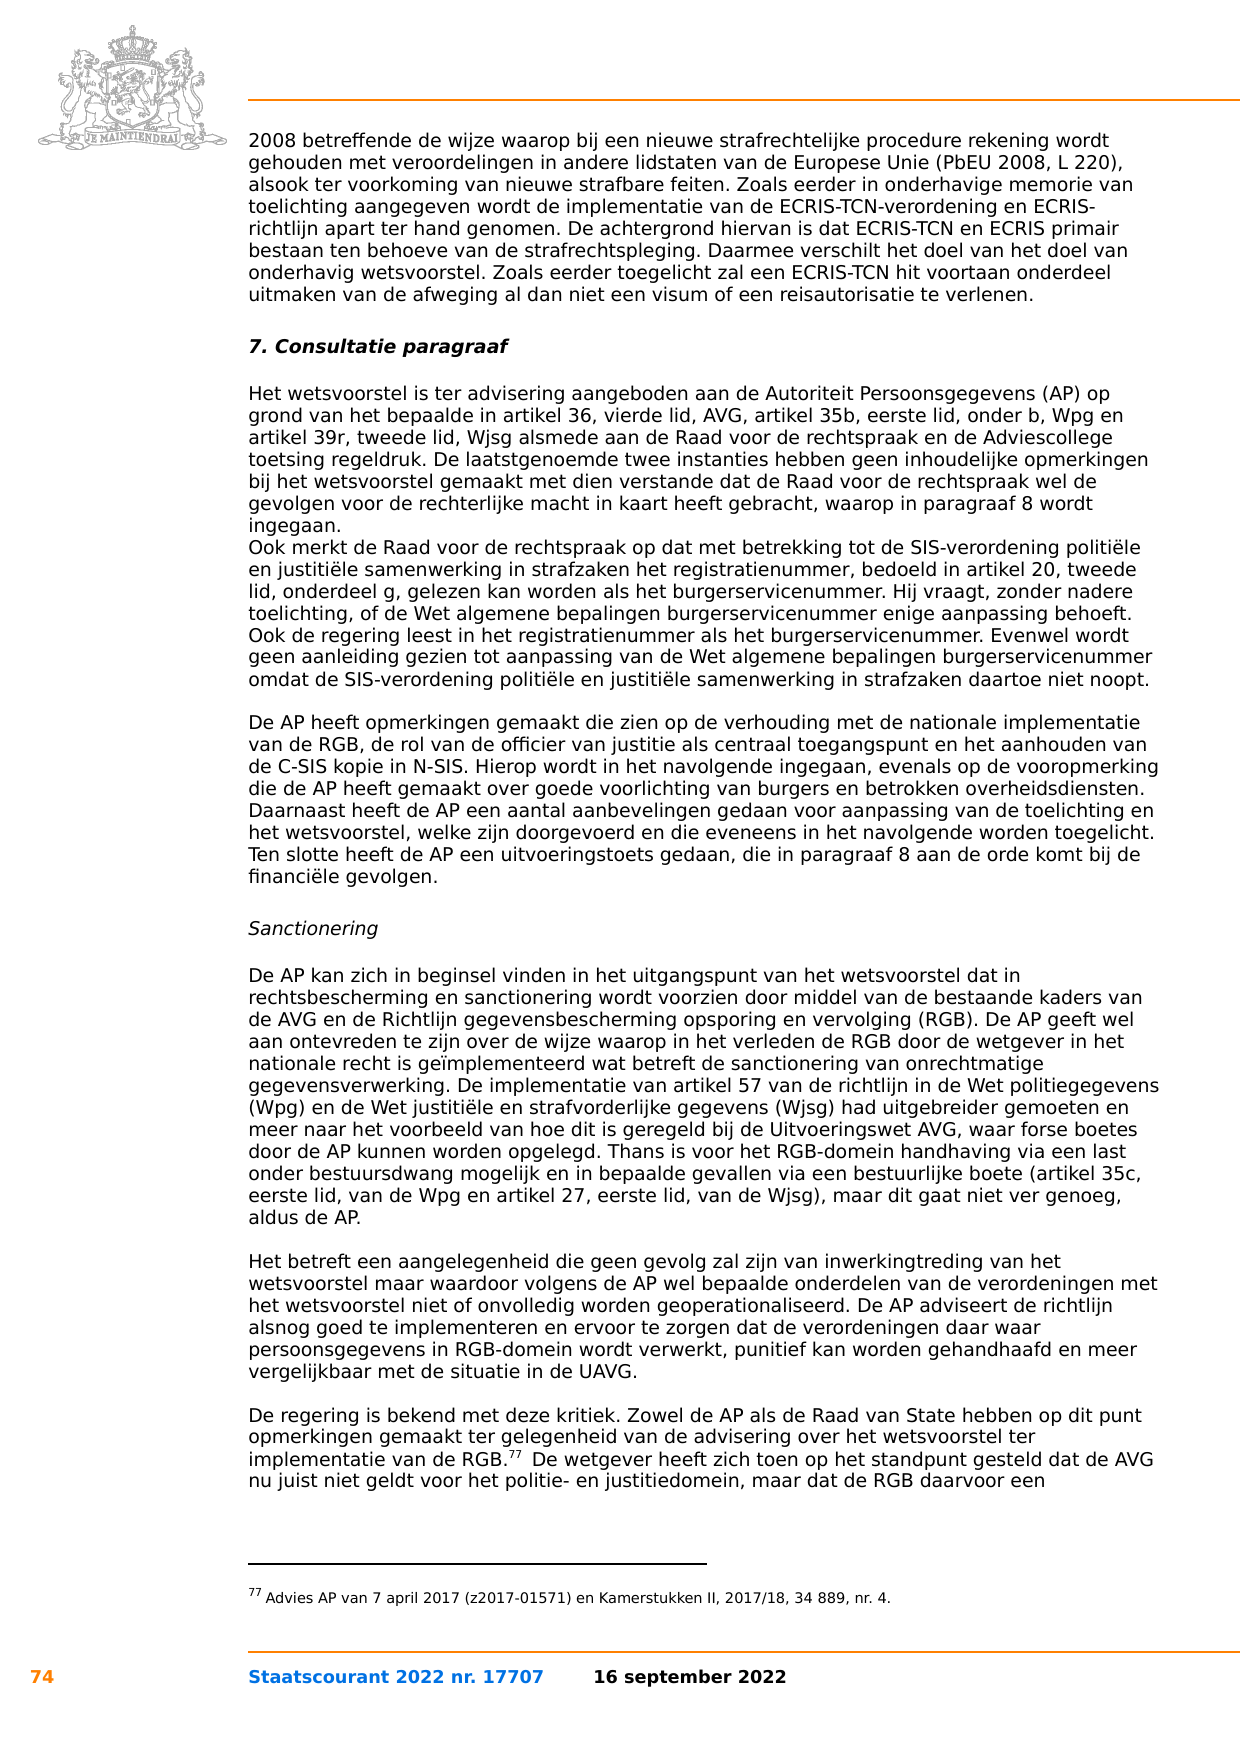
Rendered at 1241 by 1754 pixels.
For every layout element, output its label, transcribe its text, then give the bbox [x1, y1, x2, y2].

picture [38, 25, 227, 150]
text De AP kan zich in beginsel vinden in het uitgangspunt van het wetsvoorstel dat in rechtsbescherming en sanctionering wordt voorzien door middel van de bestaande kaders van de AVG en de Richtlijn gegevensbescherming opsporing en vervolging (RGB). De AP geeft wel aan ontevreden te zijn over de wijze waarop in het verleden de RGB door de wetgever in het nationale recht is geïmplementeerd wat betreft de sanctionering van onrechtmatige gegevensverwerking. De implementatie van artikel 57 van de richtlijn in de Wet politiegegevens (Wpg) en de Wet justitiële en strafvorderlijke gegevens (Wjsg) had uitgebreider gemoeten en meer naar het voorbeeld van hoe dit is geregeld bij de Uitvoeringswet AVG, waar forse boetes door de AP kunnen worden opgelegd. Thans is voor het RGB-domein handhaving via een last onder bestuursdwang mogelijk en in bepaalde gevallen via een bestuurlijke boete (artikel 35c, eerste lid, van de Wpg en artikel 27, eerste lid, van de Wjsg), maar dit gaat niet ver genoeg, aldus de AP. [248, 965, 1163, 1229]
text Het wetsvoorstel is ter advisering aangeboden aan de Autoriteit Persoonsgegevens (AP) op grond van het bepaalde in artikel 36, vierde lid, AVG, artikel 35b, eerste lid, onder b, Wpg en artikel 39r, tweede lid, Wjsg alsmede aan de Raad voor de rechtspraak en de Adviescollege toetsing regeldruk. De laatstgenoemde twee instanties hebben geen inhoudelijke opmerkingen bij het wetsvoorstel gemaakt met dien verstande dat de Raad voor de rechtspraak wel de gevolgen voor de rechterlijke macht in kaart heeft gebracht, waarop in paragraaf 8 wordt ingegaan. [248, 383, 1163, 537]
text Het betreft een aangelegenheid die geen gevolg zal zijn van inwerkingtreding van het wetsvoorstel maar waardoor volgens de AP wel bepaalde onderdelen van de verordeningen met het wetsvoorstel niet of onvolledig worden geoperationaliseerd. De AP adviseert de richtlijn alsnog goed te implementeren en ervoor te zorgen dat de verordeningen daar waar persoonsgegevens in RGB-domein wordt verwerkt, punitief kan worden gehandhaafd en meer vergelijkbaar met de situatie in de UAVG. [248, 1251, 1163, 1383]
text Advies AP van 7 april 2017 (z2017-01571) en Kamerstukken II, 2017/18, 34 889, nr. 4. [248, 1586, 1163, 1608]
subtitle 7. Consultatie paragraaf [248, 336, 1163, 358]
text 2008 betreffende de wijze waarop bij een nieuwe strafrechtelijke procedure rekening wordt gehouden met veroordelingen in andere lidstaten van de Europese Unie (PbEU 2008, L 220), alsook ter voorkoming van nieuwe strafbare feiten. Zoals eerder in onderhavige memorie van toelichting aangegeven wordt de implementatie van de ECRIS-TCN-verordening en ECRIS-richtlijn apart ter hand genomen. De achtergrond hiervan is dat ECRIS-TCN en ECRIS primair bestaan ten behoeve van de strafrechtspleging. Daarmee verschilt het doel van het doel van onderhavig wetsvoorstel. Zoals eerder toegelicht zal een ECRIS-TCN hit voortaan onderdeel uitmaken van de afweging al dan niet een visum of een reisautorisatie te verlenen. [248, 130, 1163, 306]
subtitle Sanctionering [248, 918, 1163, 940]
text Ook merkt de Raad voor de rechtspraak op dat met betrekking tot de SIS-verordening politiële en justitiële samenwerking in strafzaken het registratienummer, bedoeld in artikel 20, tweede lid, onderdeel g, gelezen kan worden als het burgerservicenummer. Hij vraagt, zonder nadere toelichting, of de Wet algemene bepalingen burgerservicenummer enige aanpassing behoeft. Ook de regering leest in het registratienummer als het burgerservicenummer. Evenwel wordt geen aanleiding gezien tot aanpassing van de Wet algemene bepalingen burgerservicenummer omdat de SIS-verordening politiële en justitiële samenwerking in strafzaken daartoe niet noopt. [248, 537, 1163, 690]
text De AP heeft opmerkingen gemaakt die zien op de verhouding met de nationale implementatie van de RGB, de rol van de officier van justitie als centraal toegangspunt en het aanhouden van de C-SIS kopie in N-SIS. Hierop wordt in het navolgende ingegaan, evenals op de vooropmerking die de AP heeft gemaakt over goede voorlichting van burgers en betrokken overheidsdiensten. Daarnaast heeft de AP een aantal aanbevelingen gedaan voor aanpassing van de toelichting en het wetsvoorstel, welke zijn doorgevoerd en die eveneens in het navolgende worden toegelicht. Ten slotte heeft de AP een uitvoeringstoets gedaan, die in paragraaf 8 aan de orde komt bij de financiële gevolgen. [248, 712, 1163, 888]
text De regering is bekend met deze kritiek. Zowel de AP als de Raad van State hebben op dit punt opmerkingen gemaakt ter gelegenheid van de advisering over het wetsvoorstel ter implementatie van de RGB. De wetgever heeft zich toen op het standpunt gesteld dat de AVG nu juist niet geldt voor het politie- en justitiedomein, maar dat de RGB daarvoor een [248, 1404, 1163, 1492]
